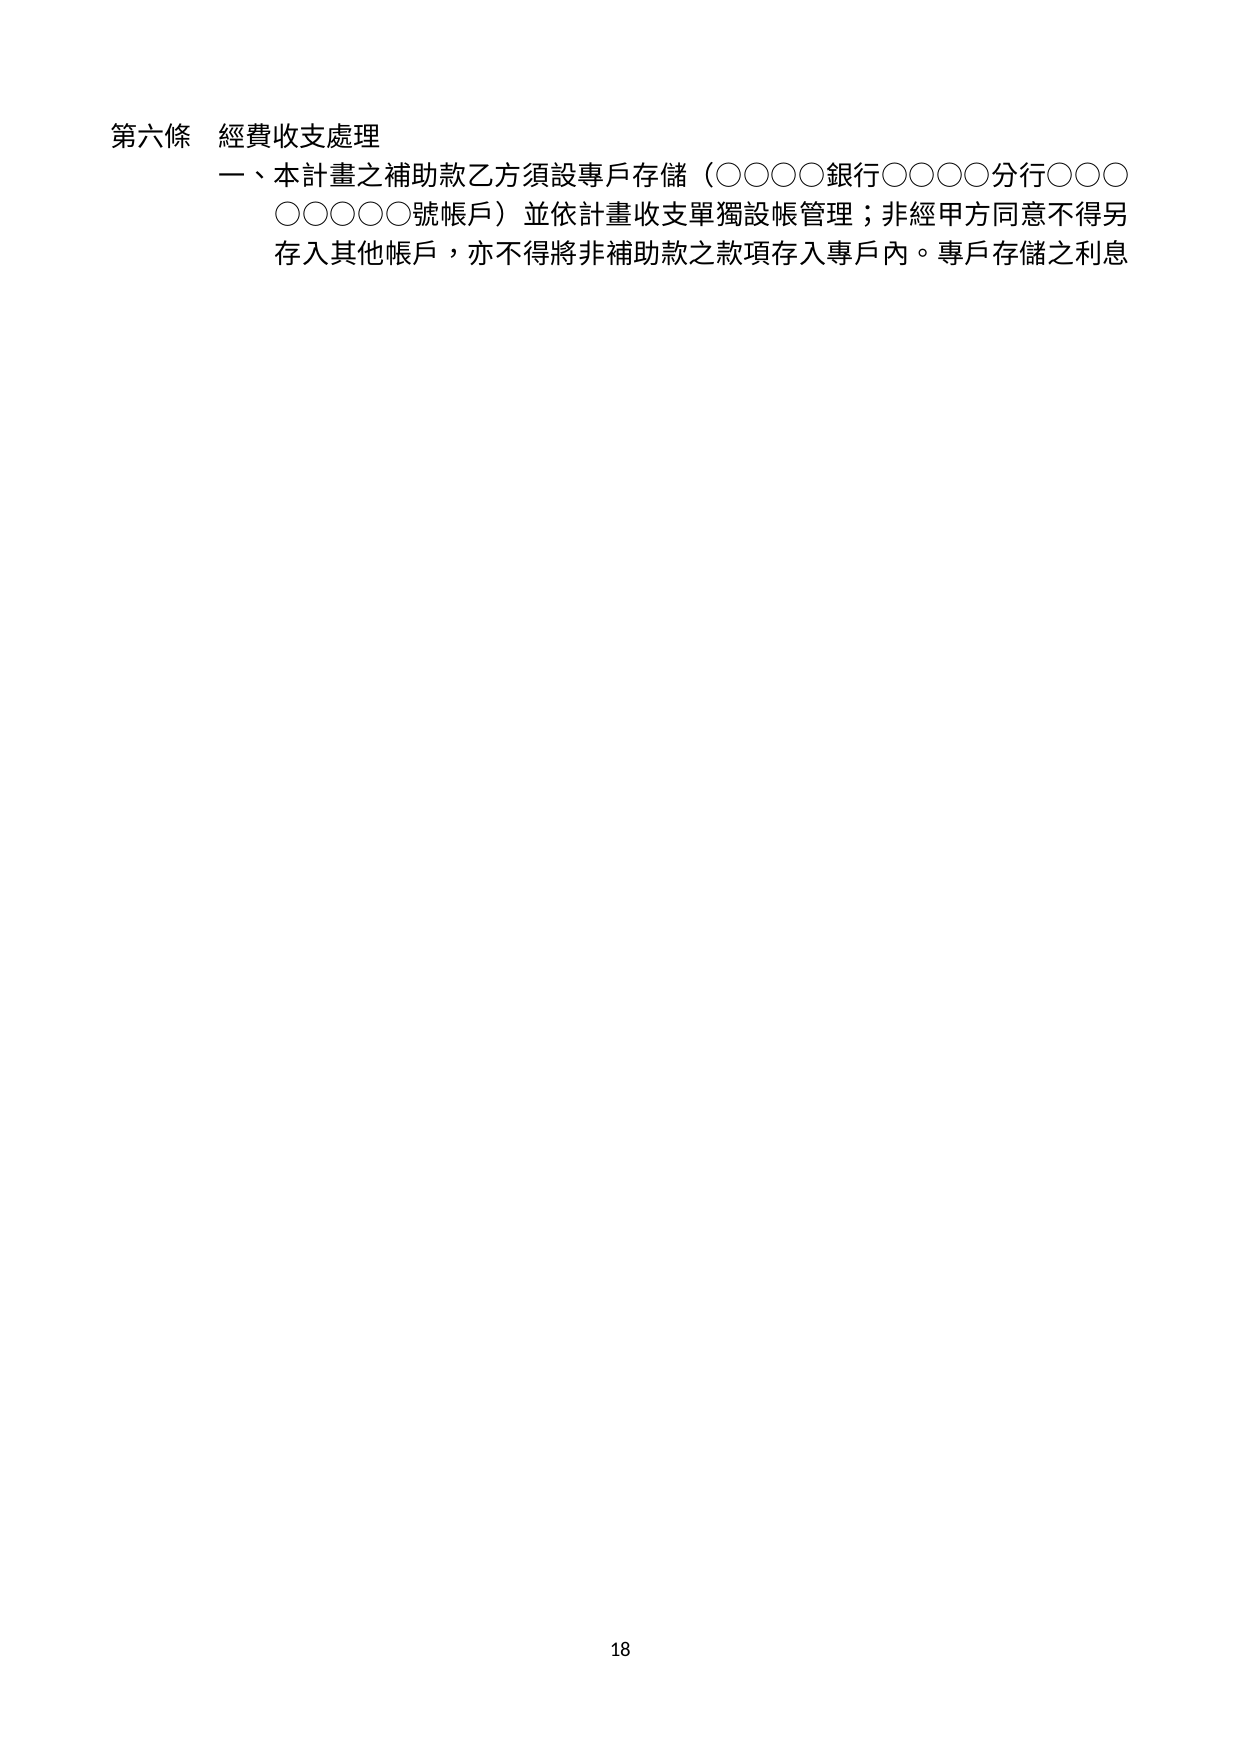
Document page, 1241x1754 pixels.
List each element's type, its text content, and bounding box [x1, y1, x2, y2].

text 一、本計畫之補助款乙方須設專戶存儲（○○○○銀行○○○○分行○○○○○○○○號帳戶）並依計畫收支單獨設帳管理；非經甲方同意不得另存入其他帳戶，亦不得將非補助款之款項存入專戶內。專戶存儲之利息 [218, 154, 1131, 272]
text 第六條 經費收支處理 [110, 114, 1131, 154]
